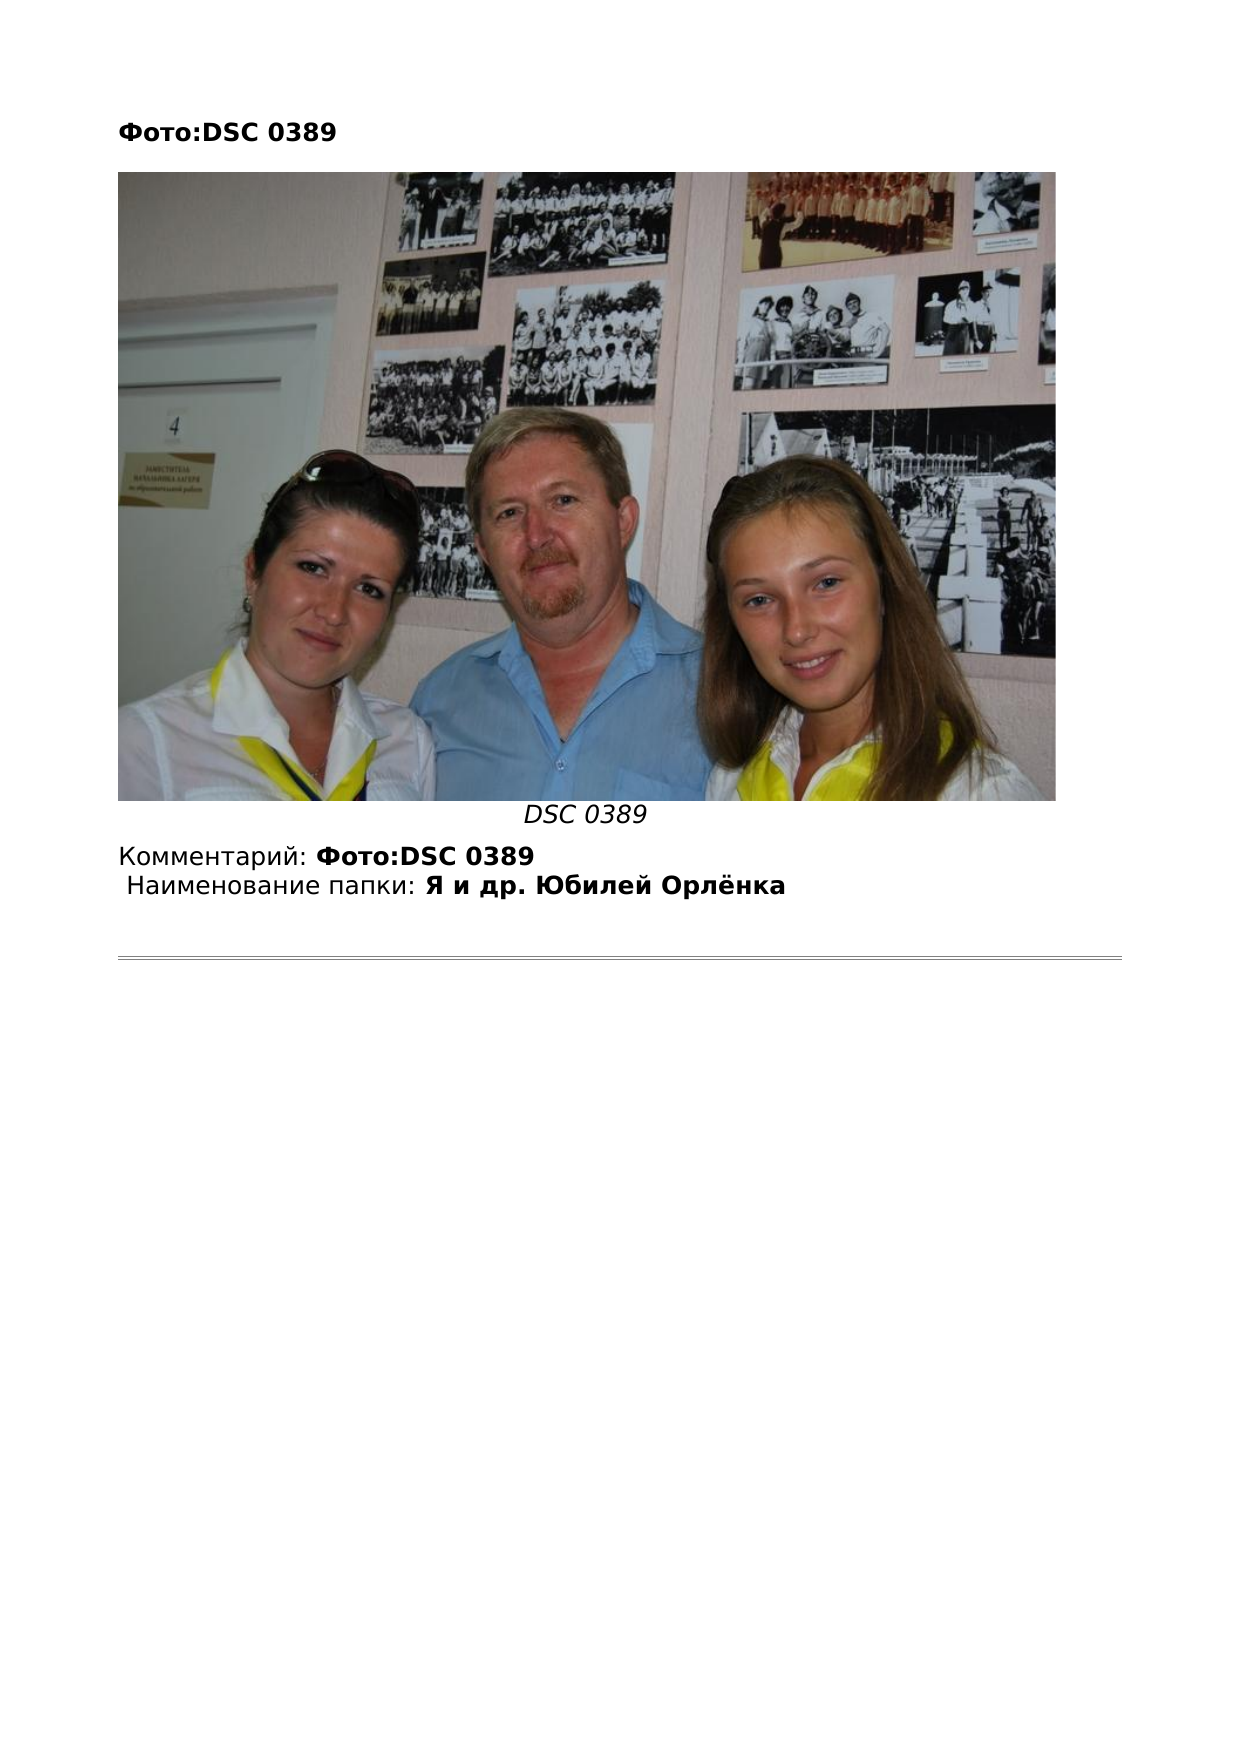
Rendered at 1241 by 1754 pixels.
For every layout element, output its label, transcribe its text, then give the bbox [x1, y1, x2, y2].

text Комментарий: Фото:DSC 0389 Наименование папки: Я и др. Юбилей Орлёнка [118, 842, 1122, 929]
subtitle Фото:DSC 0389 [118, 118, 1122, 147]
text DSC 0389 [118, 801, 1056, 829]
picture [118, 172, 1056, 801]
